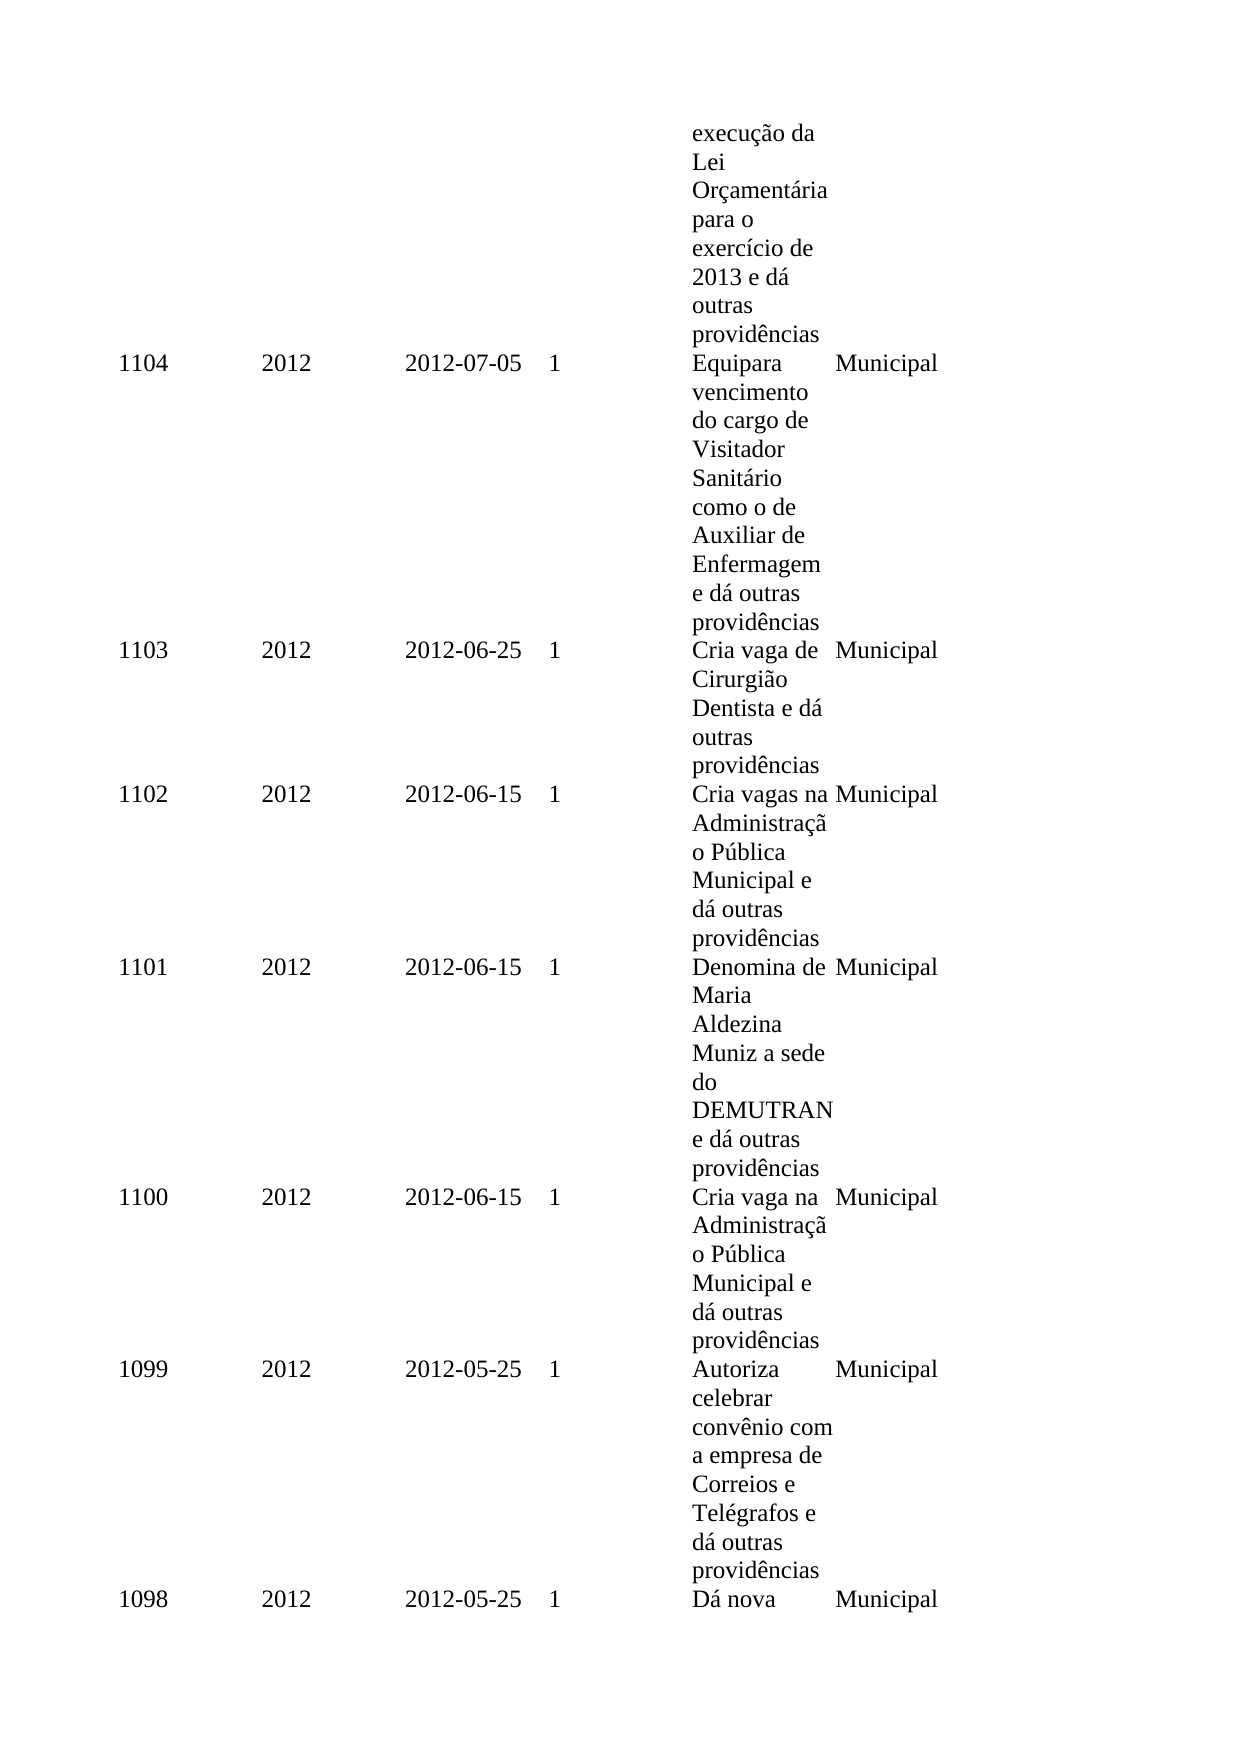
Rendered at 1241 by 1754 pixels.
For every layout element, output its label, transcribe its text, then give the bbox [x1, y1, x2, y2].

table_cell Dá nova [692, 1584, 835, 1613]
table_cell 1103 [118, 636, 261, 779]
table_cell 2012-06-15 [405, 779, 548, 952]
table_cell [405, 118, 548, 348]
table_cell 1 [548, 1182, 692, 1354]
table_cell [261, 118, 405, 348]
table_cell 1098 [118, 1584, 261, 1613]
table_cell 2012 [261, 348, 405, 636]
table_cell 2012 [261, 1182, 405, 1354]
table_cell 2012-07-05 [405, 348, 548, 636]
table_cell 1 [548, 1584, 692, 1613]
table_cell [979, 636, 1122, 779]
table_cell Municipal [835, 779, 979, 952]
table_cell 2012-06-25 [405, 636, 548, 779]
table_cell 2012 [261, 1354, 405, 1584]
table_cell Municipal [835, 348, 979, 636]
table_cell 1 [548, 952, 692, 1182]
table_cell 2012 [261, 779, 405, 952]
table_cell 2012 [261, 1584, 405, 1613]
table_cell [835, 118, 979, 348]
table_cell 1 [548, 636, 692, 779]
table_cell 1104 [118, 348, 261, 636]
table_cell 1100 [118, 1182, 261, 1354]
table_cell 1101 [118, 952, 261, 1182]
table_cell Municipal [835, 1182, 979, 1354]
table_cell Cria vaga de Cirurgião Dentista e dá outras providências [692, 636, 835, 779]
table_cell 2012-06-15 [405, 952, 548, 1182]
table_cell Cria vaga na Administração Pública Municipal e dá outras providências [692, 1182, 835, 1354]
table_cell 1 [548, 348, 692, 636]
table_cell 1 [548, 779, 692, 952]
table_cell 2012-05-25 [405, 1354, 548, 1584]
table_cell Municipal [835, 1584, 979, 1613]
table_cell 2012 [261, 636, 405, 779]
table_cell [979, 1182, 1122, 1354]
table_cell Municipal [835, 636, 979, 779]
table_cell [979, 952, 1122, 1182]
table_cell [979, 1354, 1122, 1584]
table_cell 1099 [118, 1354, 261, 1584]
table_cell [979, 1584, 1122, 1613]
table_cell 1 [548, 1354, 692, 1584]
table_cell Municipal [835, 952, 979, 1182]
table_cell [979, 118, 1122, 348]
table_cell 2012 [261, 952, 405, 1182]
table_cell Denomina de Maria Aldezina Muniz a sede do DEMUTRAN e dá outras providências [692, 952, 835, 1182]
table_cell Autoriza celebrar convênio com a empresa de Correios e Telégrafos e dá outras providências [692, 1354, 835, 1584]
table_cell execução da Lei Orçamentária para o exercício de 2013 e dá outras providências [692, 118, 835, 348]
table_cell 2012-06-15 [405, 1182, 548, 1354]
table_cell [118, 118, 261, 348]
table_cell Equipara vencimento do cargo de Visitador Sanitário como o de Auxiliar de Enfermagem e dá outras providências [692, 348, 835, 636]
table_cell [548, 118, 692, 348]
table_cell Municipal [835, 1354, 979, 1584]
table_cell Cria vagas na Administração Pública Municipal e dá outras providências [692, 779, 835, 952]
table_cell 2012-05-25 [405, 1584, 548, 1613]
table_cell [979, 348, 1122, 636]
table_cell 1102 [118, 779, 261, 952]
table_cell [979, 779, 1122, 952]
